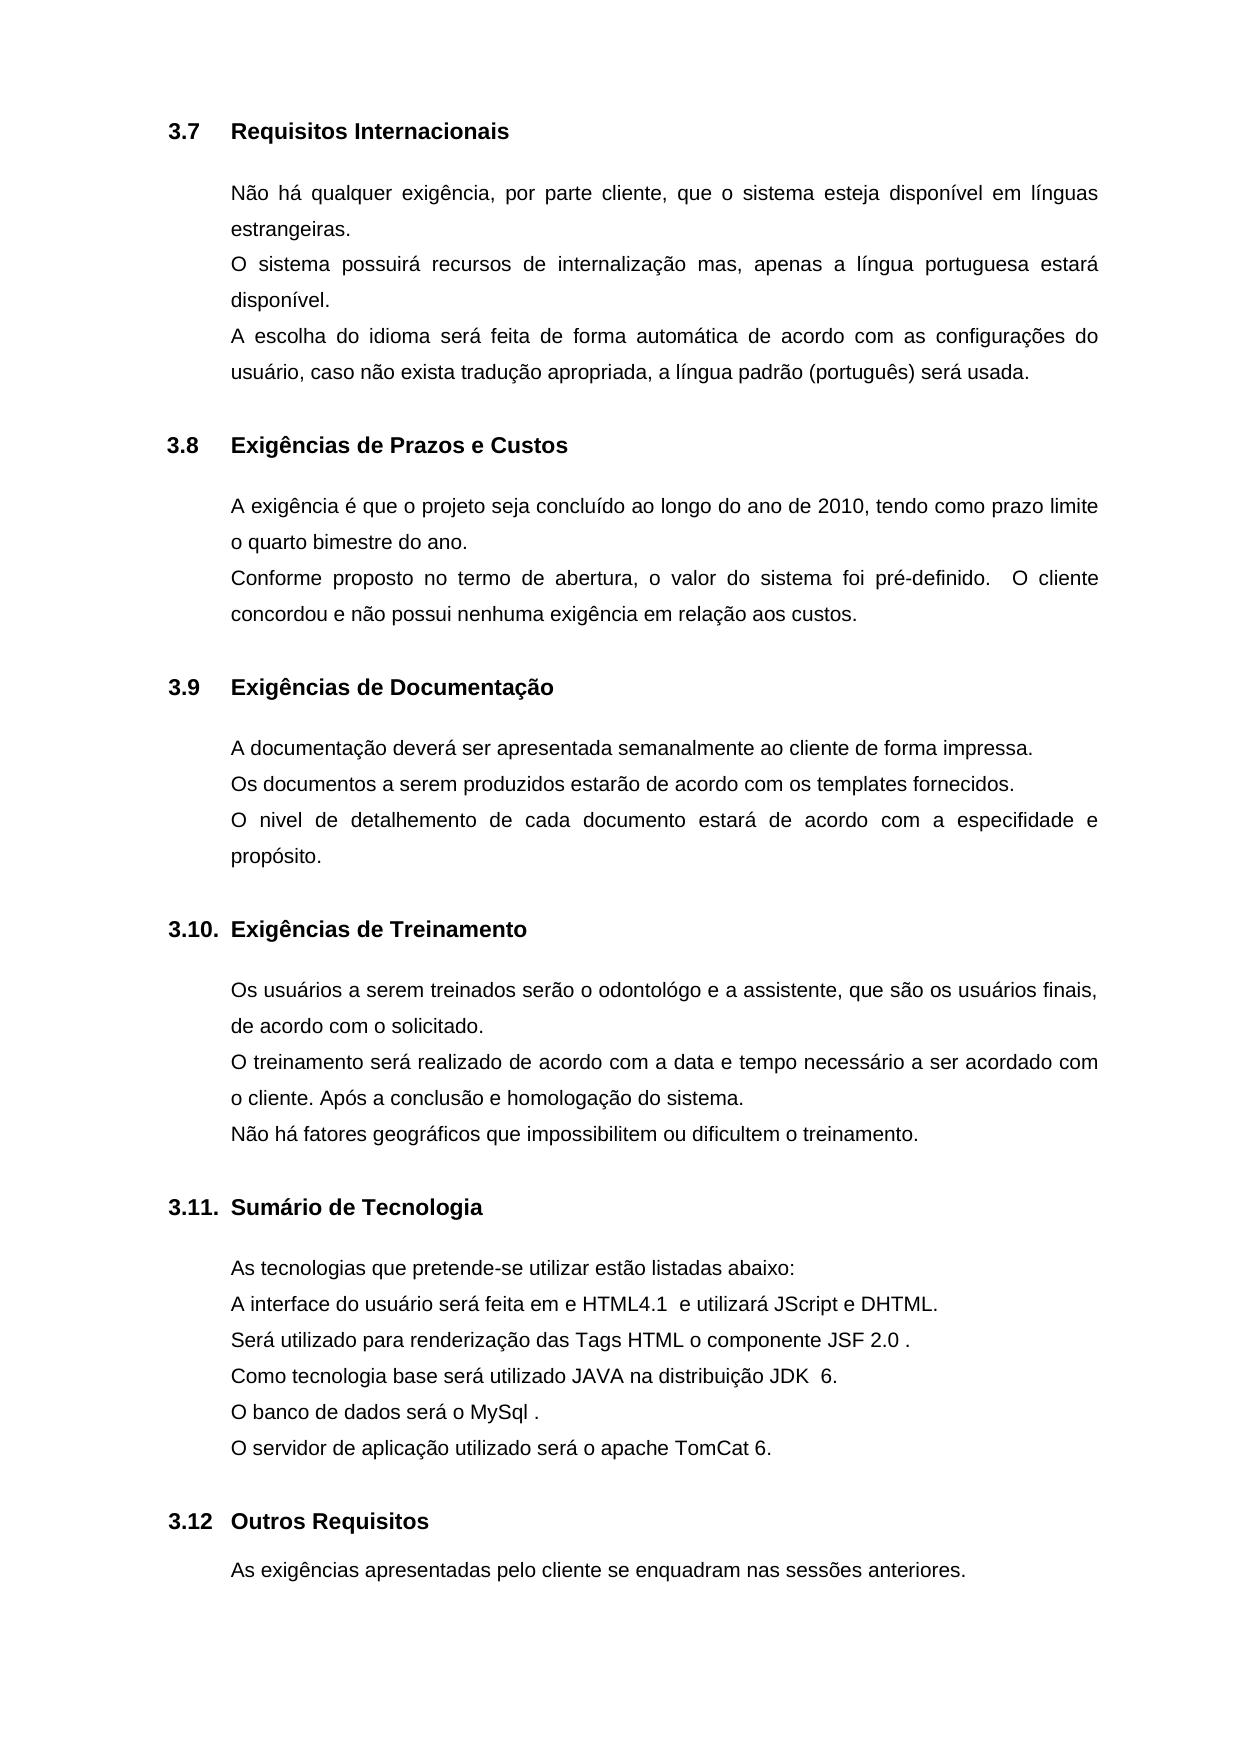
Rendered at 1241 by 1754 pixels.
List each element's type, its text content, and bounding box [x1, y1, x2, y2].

text As exigências apresentadas pelo cliente se enquadram nas sessões anteriores. [231, 1558, 1100, 1582]
text A exigência é que o projeto seja concluído ao longo do ano de 2010, tendo como prazo limite o quarto bimestre do ano. [231, 494, 1100, 554]
list A escolha do idioma será feita de forma automática de acordo com as configurações do usuário, caso não exista tradução apropriada, a língua padrão (português) será usada. [193, 324, 1100, 384]
subtitle Exigências de Prazos e Custos [167, 432, 1100, 458]
text O servidor de aplicação utilizado será o apache TomCat 6. [231, 1436, 1100, 1460]
text Conforme proposto no termo de abertura, o valor do sistema foi pré-definido. O cliente concordou e não possui nenhuma exigência em relação aos custos. [231, 566, 1100, 626]
subtitle Requisitos Internacionais [168, 118, 1100, 144]
text Os usuários a serem treinados serão o odontológo e a assistente, que são os usuários finais, de acordo com o solicitado. [231, 978, 1100, 1038]
text A documentação deverá ser apresentada semanalmente ao cliente de forma impressa. [231, 736, 1100, 760]
text A interface do usuário será feita em e HTML4.1 e utilizará JScript e DHTML. [231, 1292, 1100, 1316]
list Não há qualquer exigência, por parte cliente, que o sistema esteja disponível em línguas estrangeiras. [193, 180, 1100, 240]
subtitle Sumário de Tecnologia [168, 1194, 1100, 1220]
text O treinamento será realizado de acordo com a data e tempo necessário a ser acordado com o cliente. Após a conclusão e homologação do sistema. [231, 1050, 1100, 1110]
text O nivel de detalhemento de cada documento estará de acordo com a especifidade e propósito. [231, 808, 1100, 868]
text Não há fatores geográficos que impossibilitem ou dificultem o treinamento. [231, 1122, 1100, 1146]
subtitle Exigências de Documentação [168, 674, 1100, 700]
list O sistema possuirá recursos de internalização mas, apenas a língua portuguesa estará disponível. [193, 252, 1100, 312]
text Será utilizado para renderização das Tags HTML o componente JSF 2.0 . [231, 1328, 1100, 1352]
text Os documentos a serem produzidos estarão de acordo com os templates fornecidos. [231, 772, 1100, 796]
text Como tecnologia base será utilizado JAVA na distribuição JDK 6. [231, 1364, 1100, 1388]
subtitle Outros Requisitos [168, 1508, 1100, 1534]
text O banco de dados será o MySql . [231, 1400, 1100, 1424]
subtitle Exigências de Treinamento [168, 916, 1100, 942]
text As tecnologias que pretende-se utilizar estão listadas abaixo: [231, 1256, 1100, 1280]
